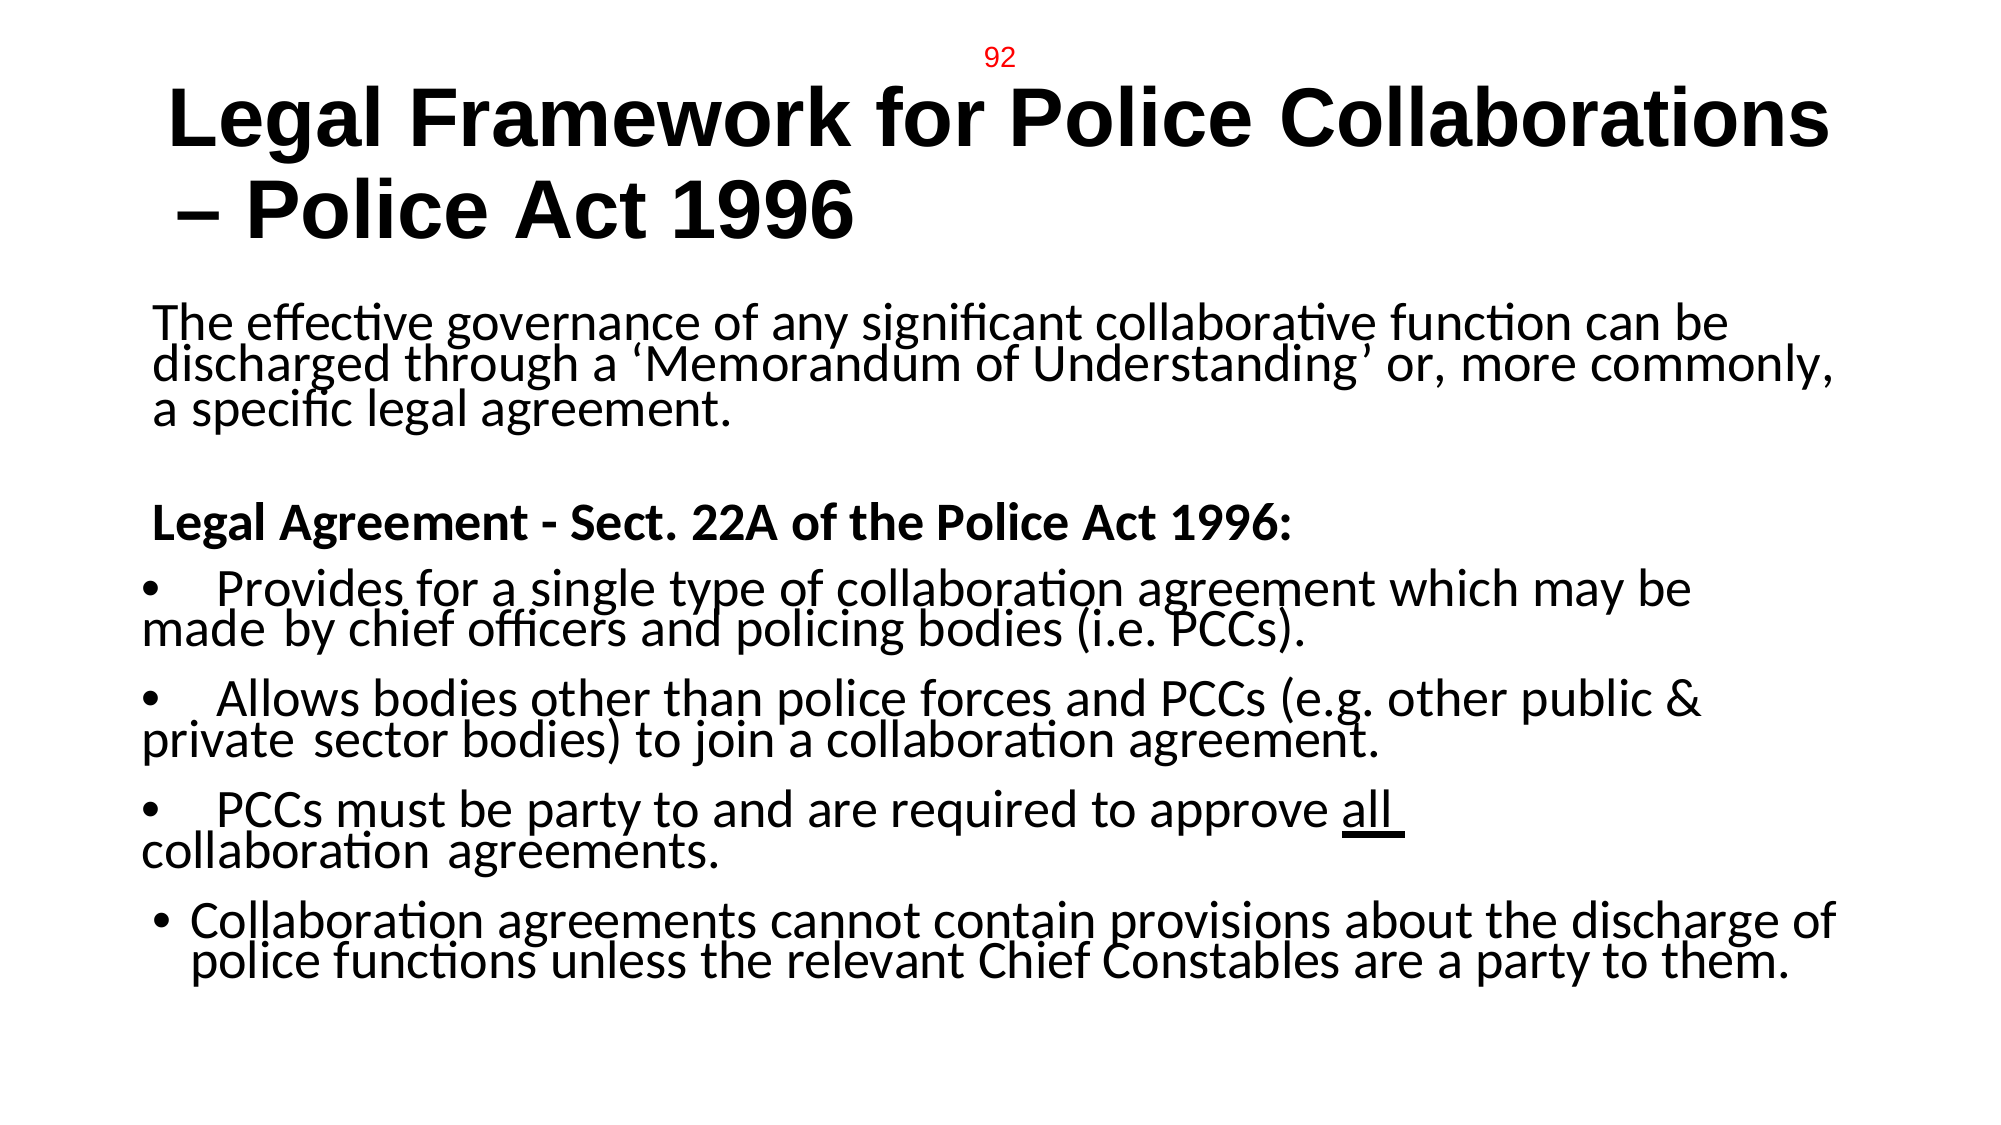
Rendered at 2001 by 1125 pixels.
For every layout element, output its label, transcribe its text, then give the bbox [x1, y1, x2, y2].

text The effective governance of any significant collaborative function can be discharged through a ‘Memorandum of Understanding’ or, more commonly, a specific legal agreement. [152, 305, 1838, 440]
list PCCs must be party to and are required to approve all collaboration agreements. [142, 792, 1669, 882]
list Provides for a single type of collaboration agreement which may be made by chief officers and policing bodies (i.e. PCCs). [142, 570, 1805, 660]
list Collaboration agreements cannot contain provisions about the discharge of police functions unless the relevant Chief Constables are a party to them. [152, 902, 1838, 992]
text Legal Agreement - Sect. 22A of the Police Act 1996: [152, 488, 1858, 554]
list Allows bodies other than police forces and PCCs (e.g. other public & private sector bodies) to join a collaboration agreement. [142, 681, 1838, 771]
